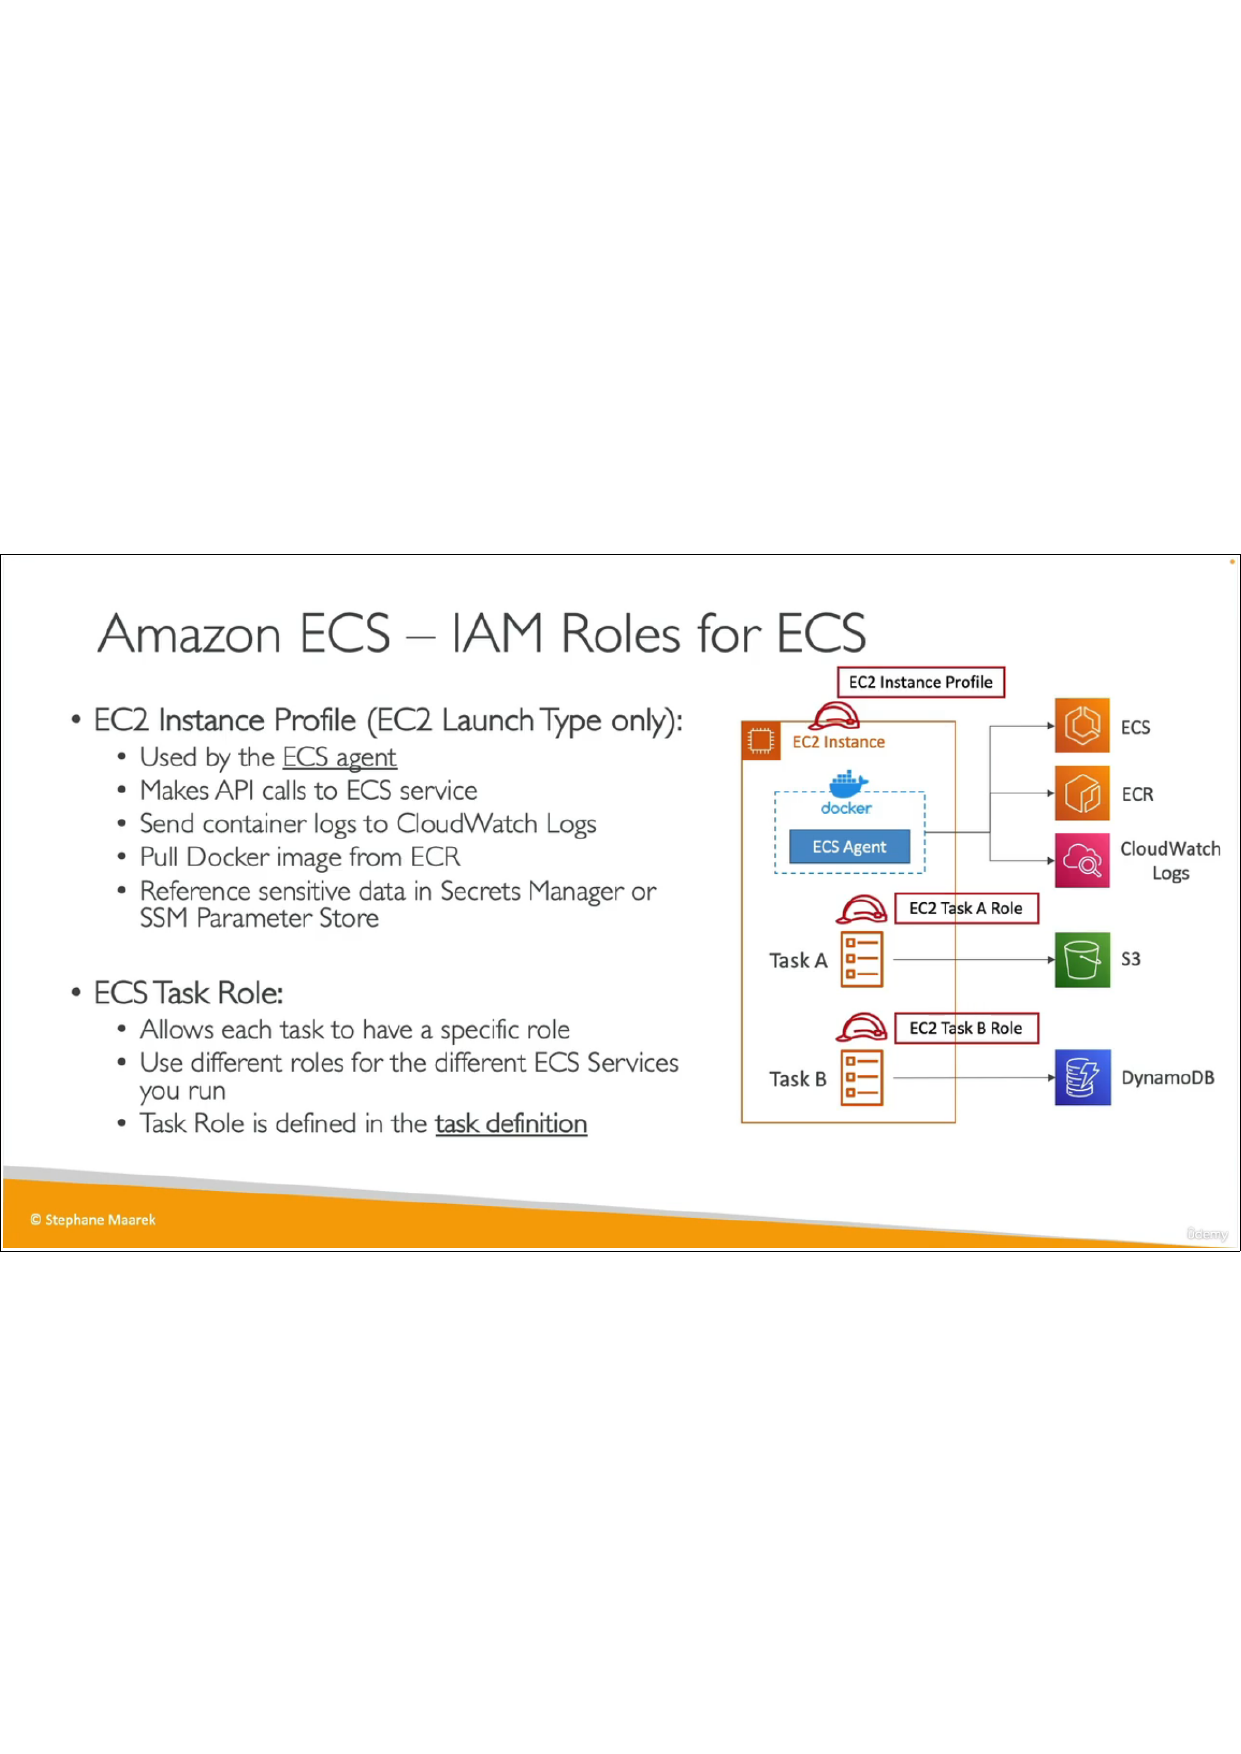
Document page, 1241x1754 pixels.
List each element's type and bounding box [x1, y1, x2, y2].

picture [3, 557, 1238, 1248]
